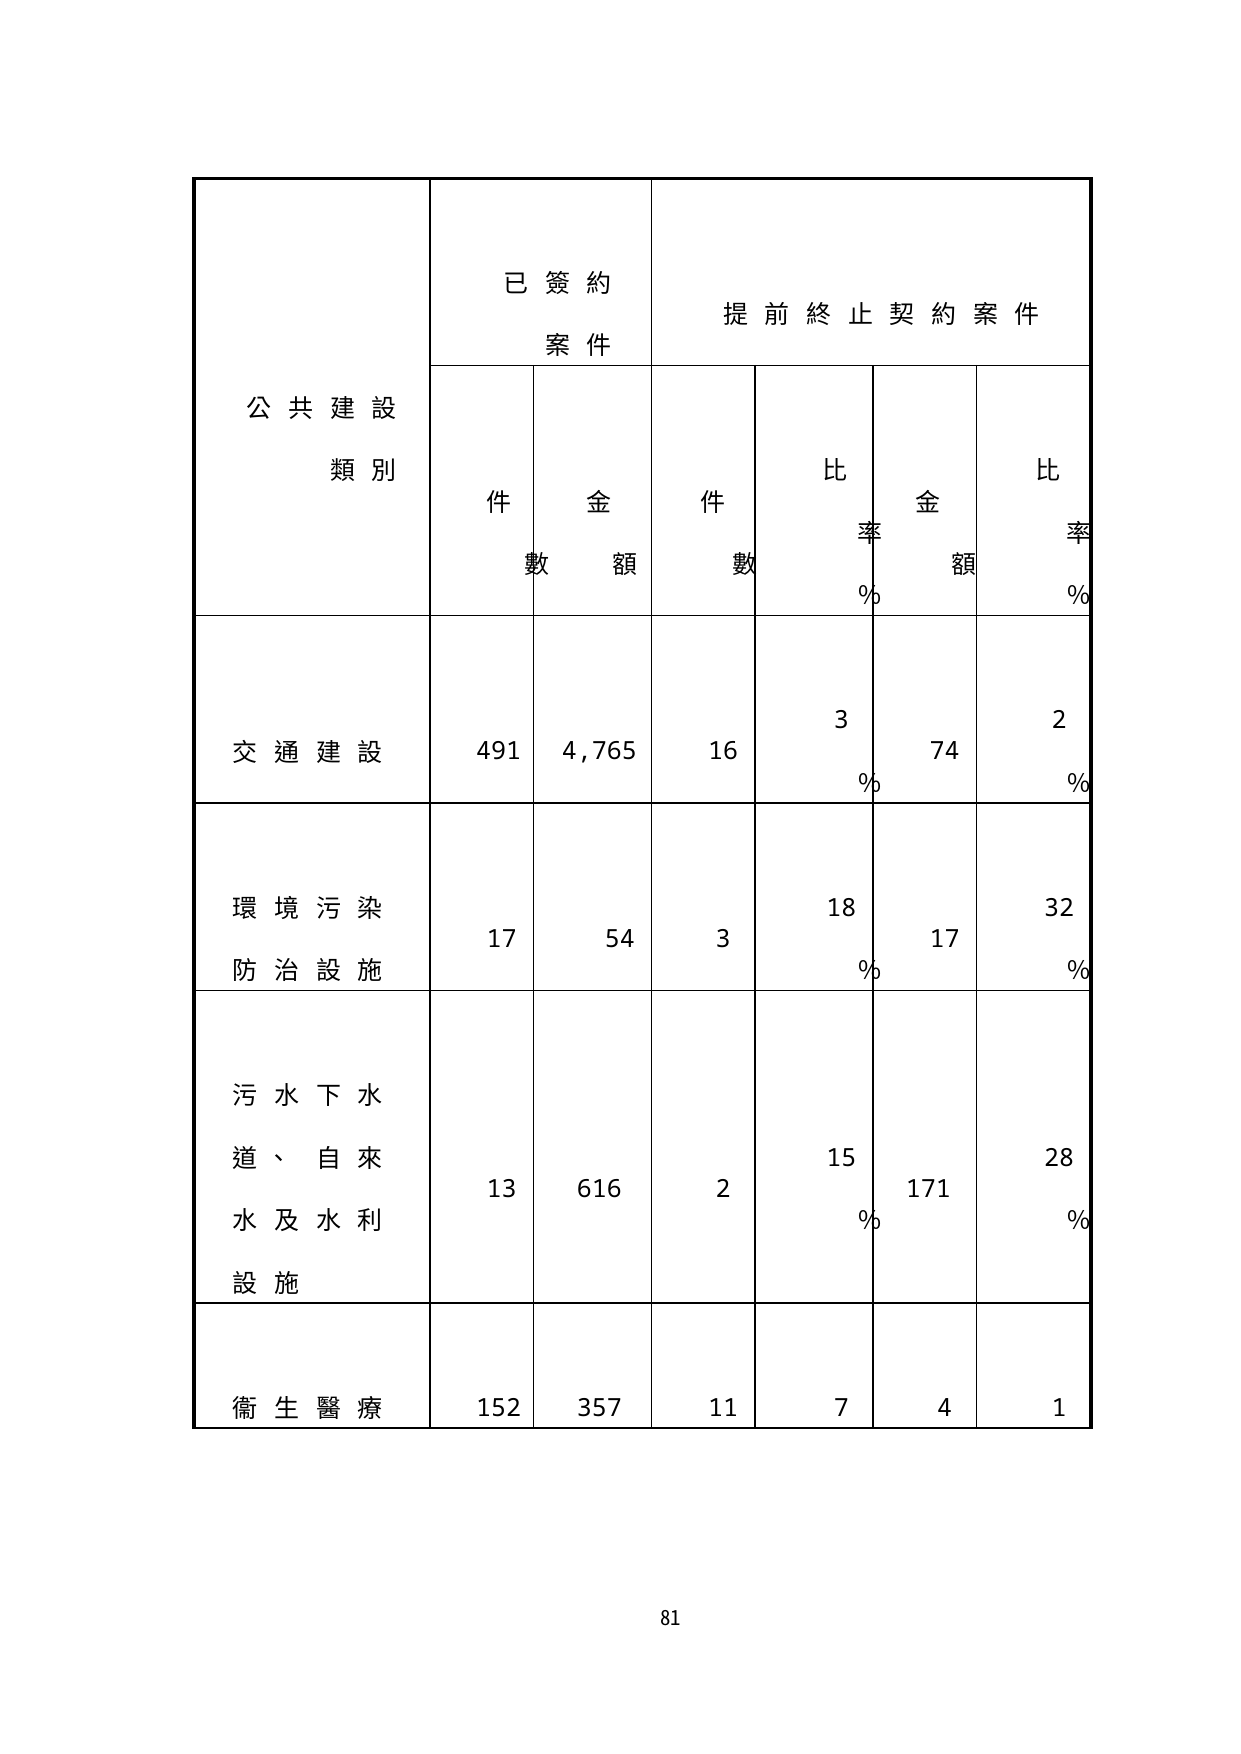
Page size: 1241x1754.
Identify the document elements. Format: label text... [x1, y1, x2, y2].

table_cell 環境污染防治設施 [196, 804, 429, 990]
table_cell 衞生醫療 [196, 1304, 429, 1427]
table_cell 比率％ [756, 366, 872, 615]
table_cell 11 [652, 1304, 754, 1427]
table_cell 74 [874, 616, 976, 802]
table_cell 2％ [977, 616, 1089, 802]
table_cell 金額 [874, 366, 976, 615]
table_cell 13 [431, 991, 533, 1302]
table_cell 16 [652, 616, 754, 802]
table_header 提前終止契約案件 [652, 180, 1089, 365]
table_cell 件數 [652, 366, 754, 615]
table_cell 28％ [977, 991, 1089, 1302]
table_cell 污水下水道、自來水及水利設施 [196, 991, 429, 1302]
table_cell 4,765 [534, 616, 651, 802]
table_cell 4 [874, 1304, 976, 1427]
table_cell 171 [874, 991, 976, 1302]
table_header 公共建設類別 [196, 180, 429, 615]
table_cell 比率％ [977, 366, 1089, 615]
table_cell 件數 [431, 366, 533, 615]
table_cell 交通建設 [196, 616, 429, 802]
table_cell 金額 [534, 366, 651, 615]
table_cell 18％ [756, 804, 872, 990]
table_cell 17 [874, 804, 976, 990]
table_cell 3％ [756, 616, 872, 802]
table_cell 54 [534, 804, 651, 990]
table_cell 2 [652, 991, 754, 1302]
table_cell 616 [534, 991, 651, 1302]
table_header 已簽約案件 [431, 180, 651, 365]
table_cell 1 [977, 1304, 1089, 1427]
table_cell 17 [431, 804, 533, 990]
table_cell 357 [534, 1304, 651, 1427]
table_cell 15％ [756, 991, 872, 1302]
table_cell 491 [431, 616, 533, 802]
table_cell 152 [431, 1304, 533, 1427]
table_cell 3 [652, 804, 754, 990]
table_cell 7％ [756, 1304, 872, 1427]
table_cell 32％ [977, 804, 1089, 990]
